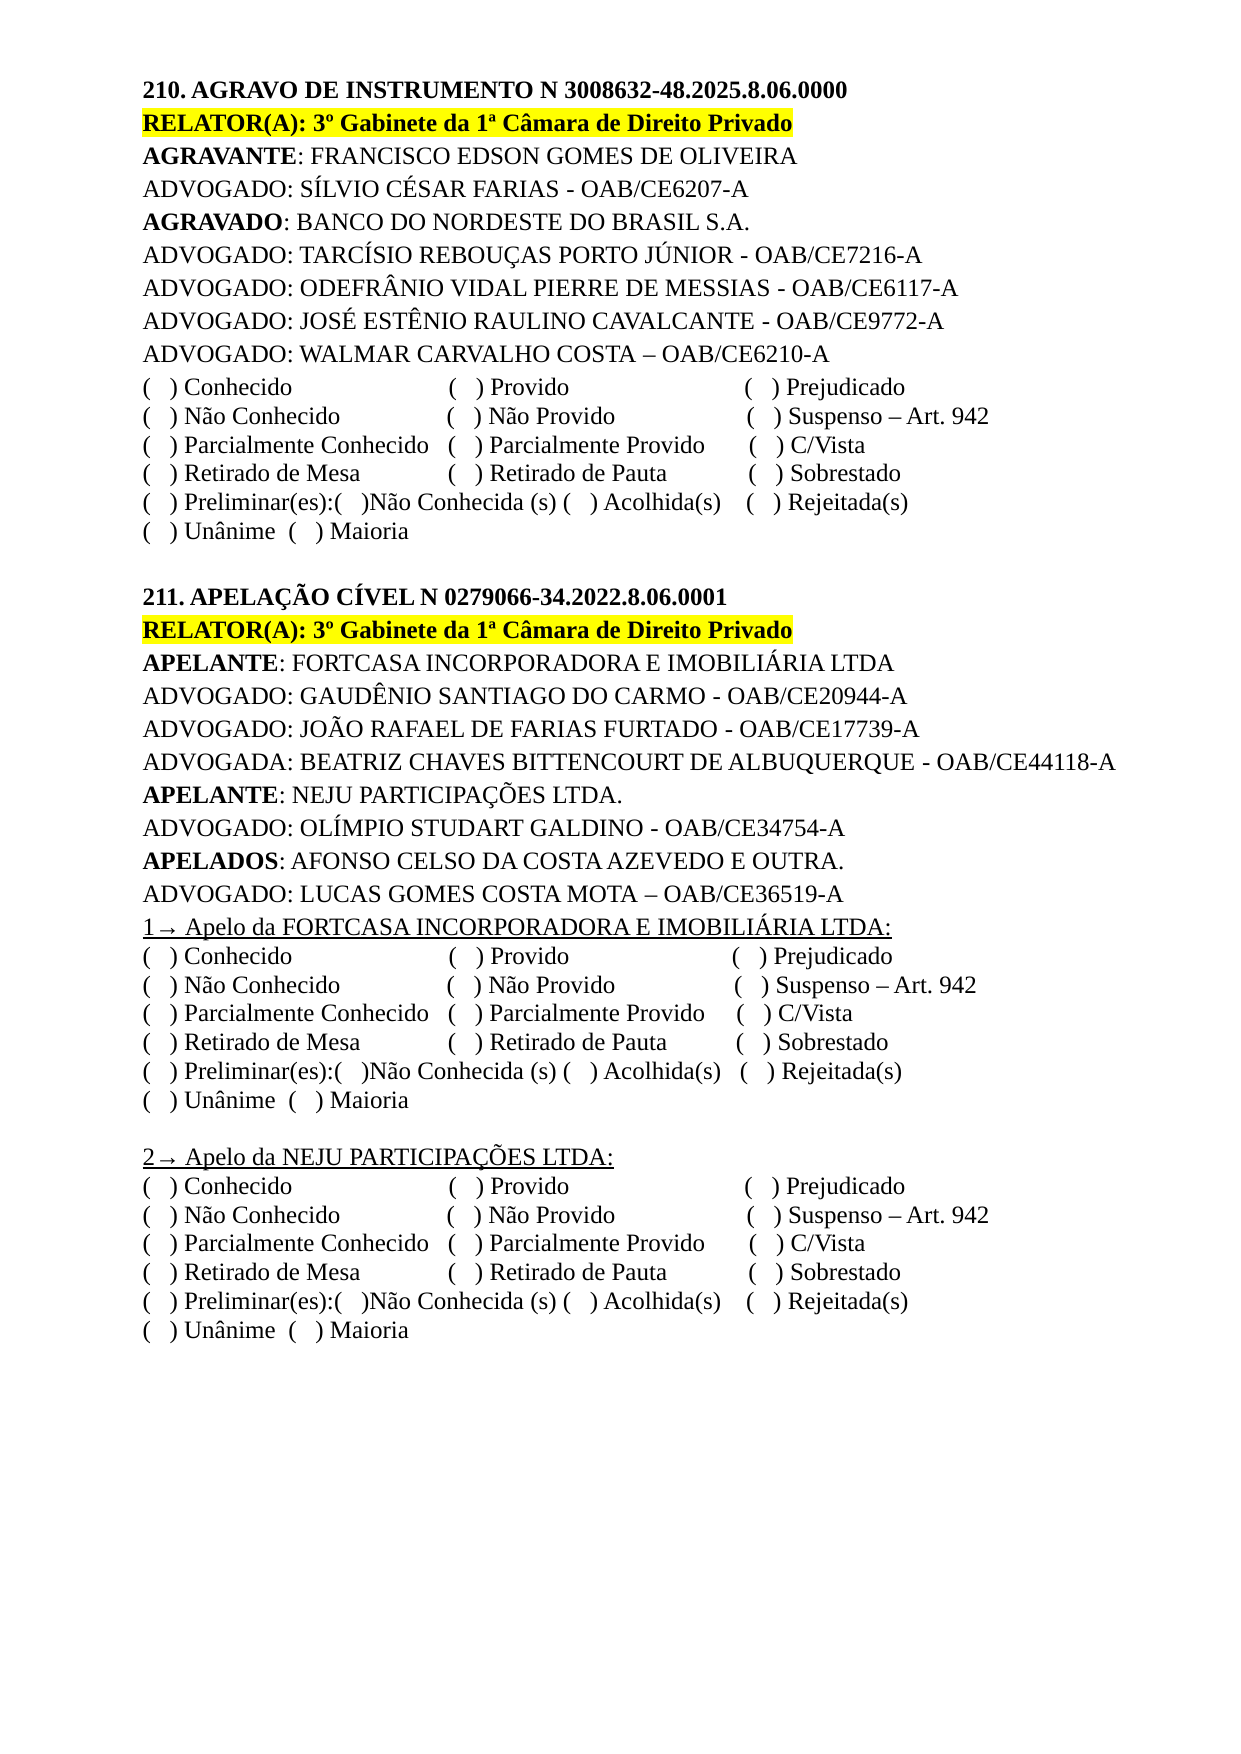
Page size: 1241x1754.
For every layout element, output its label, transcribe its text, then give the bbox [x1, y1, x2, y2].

text ( ) Não Conhecido ( ) Não Provido ( ) Suspenso – Art. 942 [142, 970, 1158, 998]
text ( ) Unânime ( ) Maioria [142, 1085, 1158, 1113]
text ( ) Retirado de Mesa ( ) Retirado de Pauta ( ) Sobrestado [142, 1257, 1158, 1286]
text ( ) Unânime ( ) Maioria [142, 1315, 1188, 1409]
text ( ) Parcialmente Conhecido ( ) Parcialmente Provido ( ) C/Vista [142, 430, 1158, 458]
text ( ) Conhecido ( ) Provido ( ) Prejudicado [142, 1171, 1141, 1200]
text ( ) Preliminar(es):( )Não Conhecida (s) ( ) Acolhida(s) ( ) Rejeitada(s) [142, 487, 1158, 516]
text ( ) Não Conhecido ( ) Não Provido ( ) Suspenso – Art. 942 [142, 401, 1158, 430]
text ( ) Não Conhecido ( ) Não Provido ( ) Suspenso – Art. 942 [142, 1200, 1158, 1228]
text 2→ Apelo da NEJU PARTICIPAÇÕES LTDA: [142, 1142, 1141, 1171]
text ( ) Conhecido ( ) Provido ( ) Prejudicado [142, 941, 1141, 970]
text ( ) Parcialmente Conhecido ( ) Parcialmente Provido ( ) C/Vista [142, 998, 1158, 1027]
text ( ) Unânime ( ) Maioria 211. APELAÇÃO CÍVEL N 0279066-34.2022.8.06.0001 RELATOR(A): 3º Gabinete da 1ª Câmara de Direito Privado APELANTE: FORTCASA INCORPORADORA E IMOBILIÁRIA LTDA ADVOGADO: GAUDÊNIO SANTIAGO DO CARMO - OAB/CE20944-A ADVOGADO: JOÃO RAFAEL DE FARIAS FURTADO - OAB/CE17739-A ADVOGADA: BEATRIZ CHAVES BITTENCOURT DE ALBUQUERQUE - OAB/CE44118-A APELANTE: NEJU PARTICIPAÇÕES LTDA. ADVOGADO: OLÍMPIO STUDART GALDINO - OAB/CE34754-A APELADOS: AFONSO CELSO DA COSTA AZEVEDO E OUTRA. ADVOGADO: LUCAS GOMES COSTA MOTA – OAB/CE36519-A [142, 516, 1188, 908]
text ( ) Parcialmente Conhecido ( ) Parcialmente Provido ( ) C/Vista [142, 1228, 1158, 1257]
text 1→ Apelo da FORTCASA INCORPORADORA E IMOBILIÁRIA LTDA: [142, 912, 1141, 941]
text ( ) Retirado de Mesa ( ) Retirado de Pauta ( ) Sobrestado [142, 458, 1158, 487]
text 210. AGRAVO DE INSTRUMENTO N 3008632-48.2025.8.06.0000 RELATOR(A): 3º Gabinete da 1ª Câmara de Direito Privado AGRAVANTE: FRANCISCO EDSON GOMES DE OLIVEIRA ADVOGADO: SÍLVIO CÉSAR FARIAS - OAB/CE6207-A AGRAVADO: BANCO DO NORDESTE DO BRASIL S.A. ADVOGADO: TARCÍSIO REBOUÇAS PORTO JÚNIOR - OAB/CE7216-A ADVOGADO: ODEFRÂNIO VIDAL PIERRE DE MESSIAS - OAB/CE6117-A ADVOGADO: JOSÉ ESTÊNIO RAULINO CAVALCANTE - OAB/CE9772-A ADVOGADO: WALMAR CARVALHO COSTA – OAB/CE6210-A [142, 75, 1188, 368]
text ( ) Conhecido ( ) Provido ( ) Prejudicado [142, 372, 1141, 401]
text ( ) Retirado de Mesa ( ) Retirado de Pauta ( ) Sobrestado [142, 1027, 1158, 1056]
text ( ) Preliminar(es):( )Não Conhecida (s) ( ) Acolhida(s) ( ) Rejeitada(s) [142, 1056, 1158, 1085]
text ( ) Preliminar(es):( )Não Conhecida (s) ( ) Acolhida(s) ( ) Rejeitada(s) [142, 1286, 1158, 1315]
